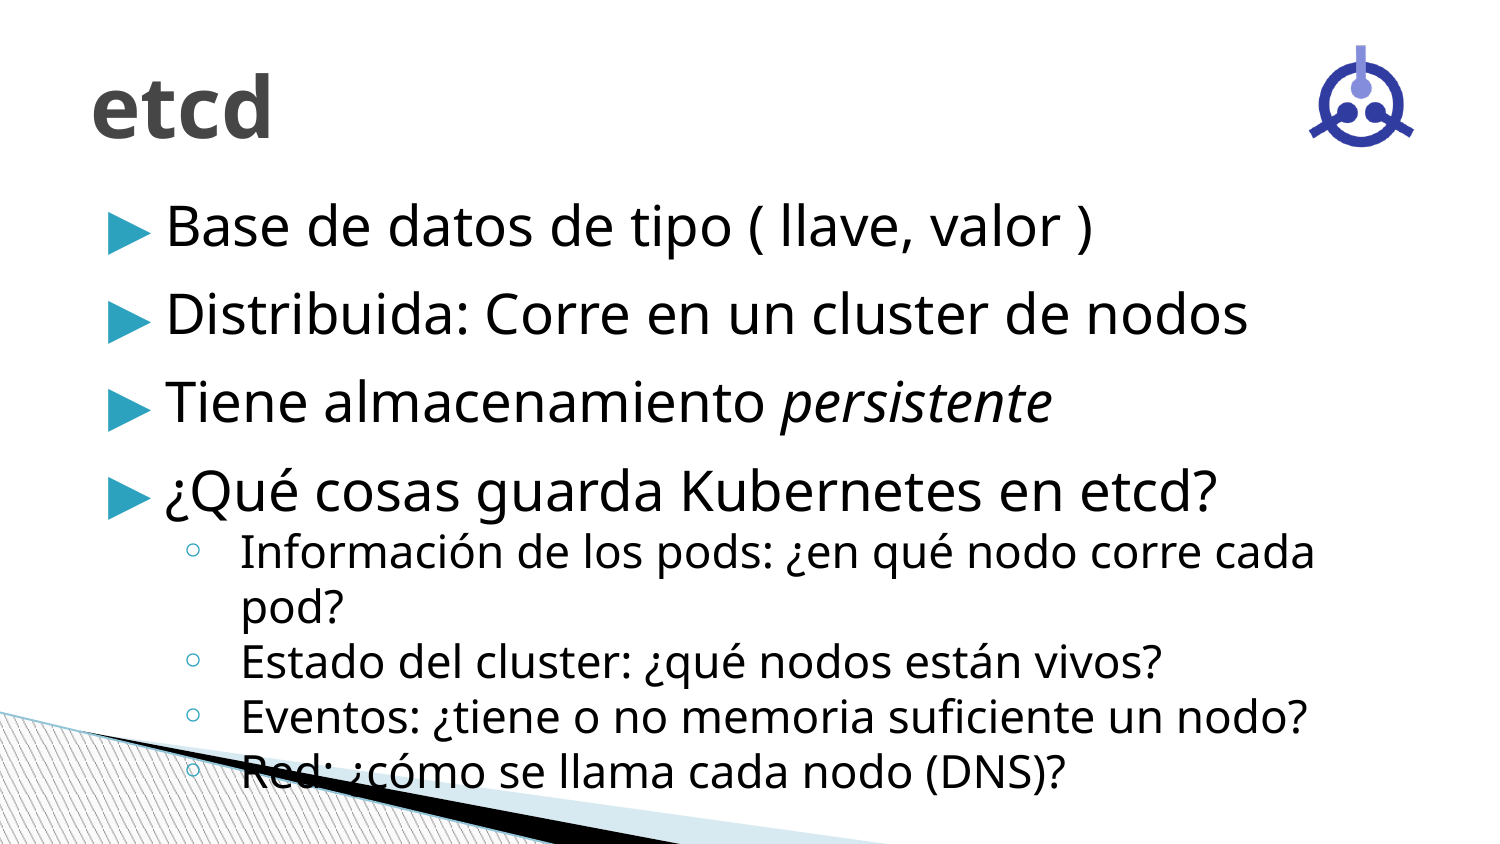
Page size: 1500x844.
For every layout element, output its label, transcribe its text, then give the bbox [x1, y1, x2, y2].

list Base de datos de tipo ( llave, valor ) Distribuida: Corre en un cluster de nodos Tiene almacenamiento persistente ¿Qué cosas guarda Kubernetes en etcd? Información de los pods: ¿en qué nodo corre cada pod? Estado del cluster: ¿qué nodos están vivos? Eventos: ¿tiene o no memoria suficiente un nodo? Red: ¿cómo se llama cada nodo (DNS)? [75, 182, 1425, 740]
picture [1305, 41, 1419, 156]
picture [0, 714, 542, 844]
title etcd [75, 33, 1425, 175]
